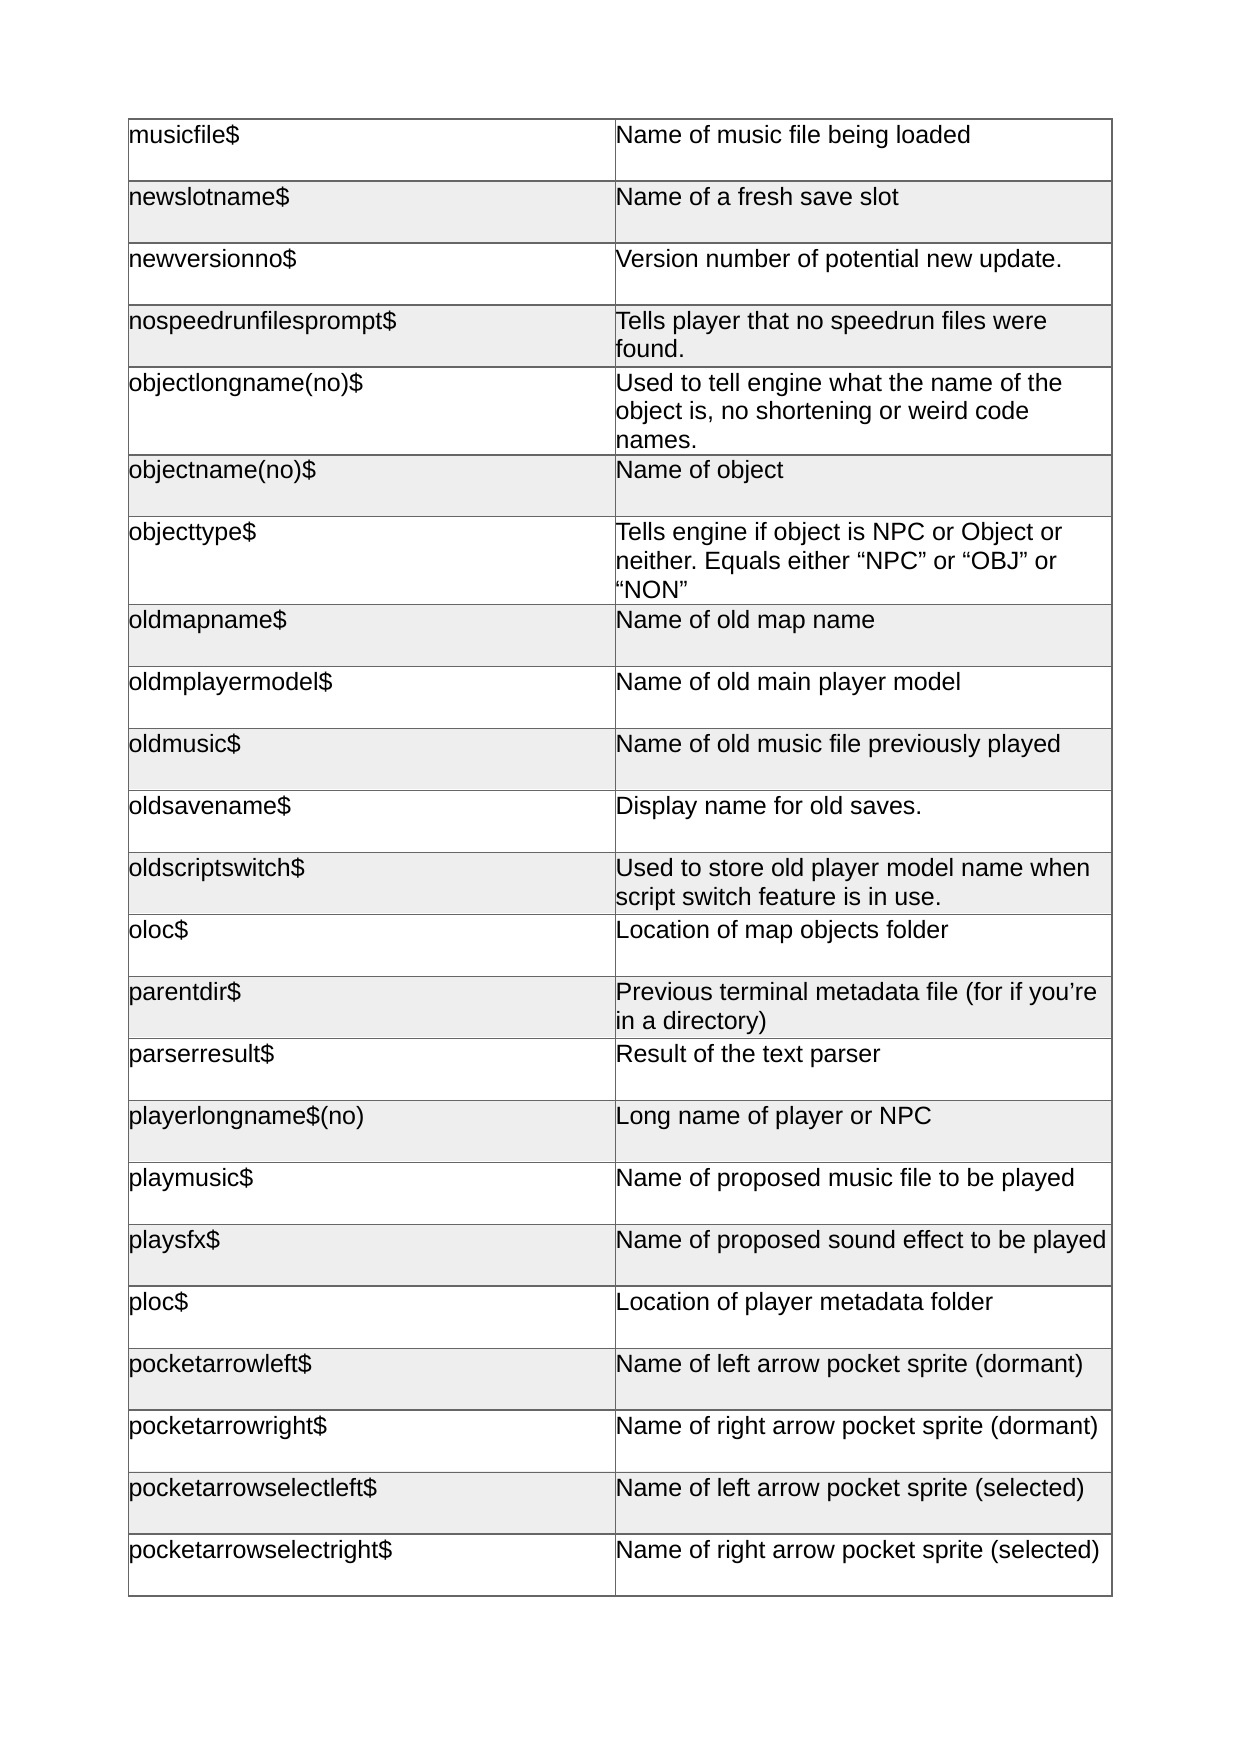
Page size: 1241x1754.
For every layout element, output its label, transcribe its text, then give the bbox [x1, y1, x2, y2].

table_cell Previous terminal metadata file (for if you’re in a directory) [616, 977, 1111, 1037]
table_cell parserresult$ [129, 1039, 615, 1099]
table_cell Name of left arrow pocket sprite (selected) [616, 1473, 1111, 1533]
table_cell Used to tell engine what the name of the object is, no shortening or weird code names. [616, 368, 1111, 454]
table_cell Result of the text parser [616, 1039, 1111, 1099]
table_cell oloc$ [129, 915, 615, 976]
table_cell Long name of player or NPC [616, 1101, 1111, 1161]
table_cell pocketarrowleft$ [129, 1349, 615, 1409]
table_cell playerlongname$(no) [129, 1101, 615, 1161]
table_cell oldscriptswitch$ [129, 853, 615, 913]
table_cell playsfx$ [129, 1225, 615, 1285]
table_cell pocketarrowselectleft$ [129, 1473, 615, 1533]
table_cell Location of map objects folder [616, 915, 1111, 976]
table_cell oldmapname$ [129, 605, 615, 666]
table_cell Display name for old saves. [616, 791, 1111, 852]
table_cell Name of proposed music file to be played [616, 1163, 1111, 1223]
table_cell Name of object [616, 456, 1111, 516]
table_cell Name of old main player model [616, 667, 1111, 728]
table_cell ploc$ [129, 1287, 615, 1347]
table_cell oldsavename$ [129, 791, 615, 852]
table_cell Name of left arrow pocket sprite (dormant) [616, 1349, 1111, 1409]
table_cell playmusic$ [129, 1163, 615, 1223]
table_cell oldmplayermodel$ [129, 667, 615, 728]
table_cell objectlongname(no)$ [129, 368, 615, 454]
table_cell Name of old music file previously played [616, 729, 1111, 789]
table_cell objectname(no)$ [129, 456, 615, 516]
table_cell Name of a fresh save slot [616, 182, 1111, 242]
table_cell Name of right arrow pocket sprite (selected) [616, 1535, 1111, 1595]
table_cell nospeedrunfilesprompt$ [129, 306, 615, 366]
table_cell Tells engine if object is NPC or Object or neither. Equals either “NPC” or “OBJ” or “NON” [616, 517, 1111, 604]
table_cell Location of player metadata folder [616, 1287, 1111, 1347]
table_cell Name of proposed sound effect to be played [616, 1225, 1111, 1285]
table_cell pocketarrowright$ [129, 1411, 615, 1471]
table_cell Name of music file being loaded [616, 120, 1111, 180]
table_cell Name of right arrow pocket sprite (dormant) [616, 1411, 1111, 1471]
table_cell Name of old map name [616, 605, 1111, 666]
table_cell musicfile$ [129, 120, 615, 180]
table_cell objecttype$ [129, 517, 615, 604]
table_cell newversionno$ [129, 244, 615, 304]
table_cell parentdir$ [129, 977, 615, 1037]
table_cell Version number of potential new update. [616, 244, 1111, 304]
table_cell oldmusic$ [129, 729, 615, 789]
table_cell newslotname$ [129, 182, 615, 242]
table_cell Used to store old player model name when script switch feature is in use. [616, 853, 1111, 913]
table_cell pocketarrowselectright$ [129, 1535, 615, 1595]
table_cell Tells player that no speedrun files were found. [616, 306, 1111, 366]
